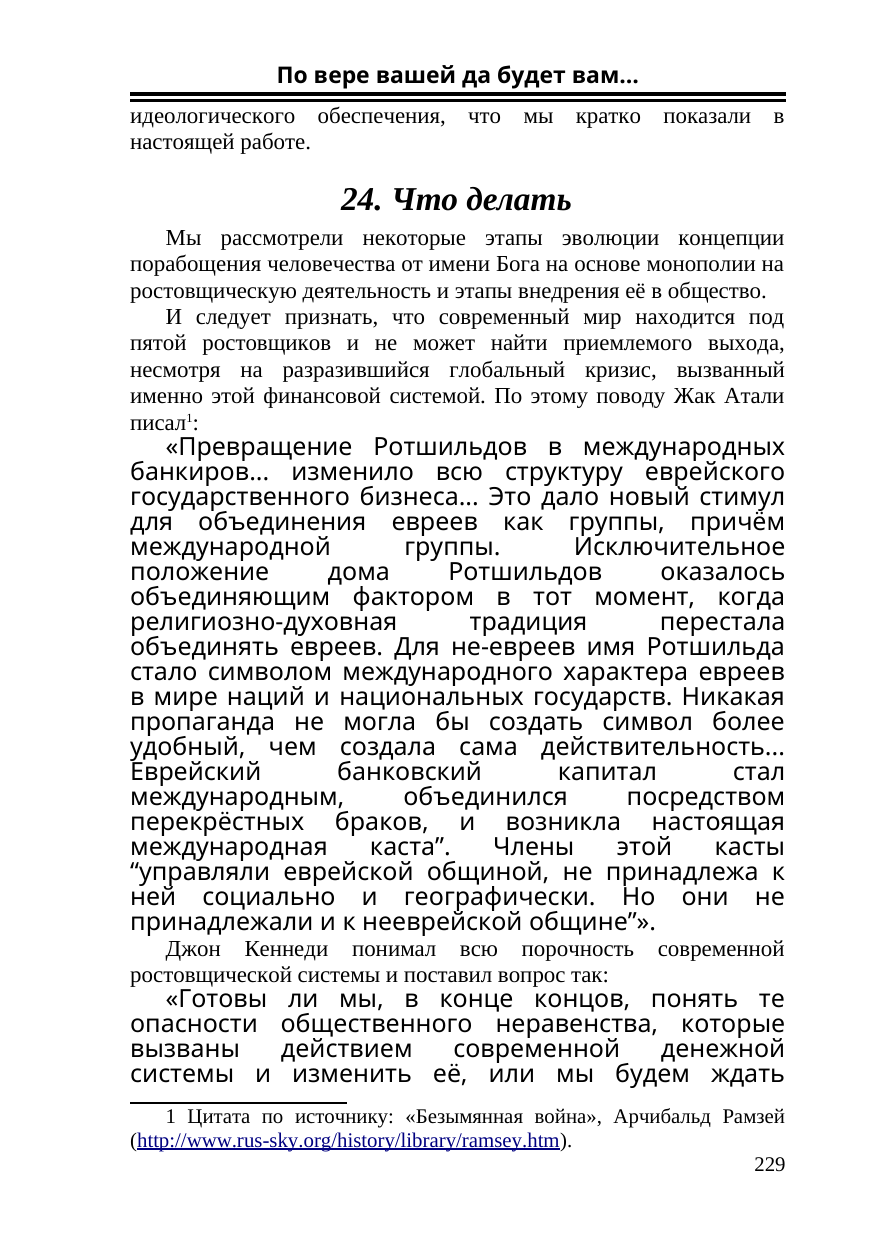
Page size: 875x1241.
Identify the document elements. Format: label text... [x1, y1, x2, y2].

text «Превращение Ротшильдов в международных банкиров... изменило всю структуру еврейского государственного бизнеса... Это дало новый стимул для объединения евреев как группы, причём международной группы. Исключительное положение дома Ротшильдов оказалось объединяющим фактором в тот момент, когда религиозно-духовная традиция перестала объединять евреев. Для не-евреев имя Ротшильда стало символом международного характера евреев в мире наций и национальных государств. Никакая пропаганда не могла бы создать символ более удобный, чем создала сама действительность... Еврейский банковский капитал стал международным, объединился посредством перекрёстных браков, и возникла настоящая международная каста”. Члены этой касты “управляли еврейской общиной, не принадлежа к ней социально и географически. Но они не принадлежали и к нееврейской общине”». [130, 435, 786, 935]
text И следует признать, что современный мир находится под пятой ростовщиков и не может найти приемлемого выхода, несмотря на разразившийся глобальный кризис, вызванный именно этой финансовой системой. По этому поводу Жак Атали писал: [130, 303, 786, 435]
text Джон Кеннеди понимал всю порочность современной ростовщической системы и поставил вопрос так: [130, 935, 786, 988]
text идеологического обеспечения, что мы кратко показали в настоящей работе. [130, 102, 786, 154]
subtitle 24. Что делать [130, 179, 786, 218]
text Мы рассмотрели некоторые этапы эволюции концепции порабощения человечества от имени Бога на основе монополии на ростовщическую деятельность и этапы внедрения её в общество. [130, 224, 786, 303]
text «Готовы ли мы, в конце концов, понять те опасности общественного неравенства, которые вызваны действием современной денежной системы и изменить её, или мы будем ждать [130, 988, 786, 1088]
text Цитата по источнику: «Безымянная война», Арчибальд Рамзей (http://www.rus-sky.org/history/library/ramsey.htm). [130, 1103, 786, 1152]
